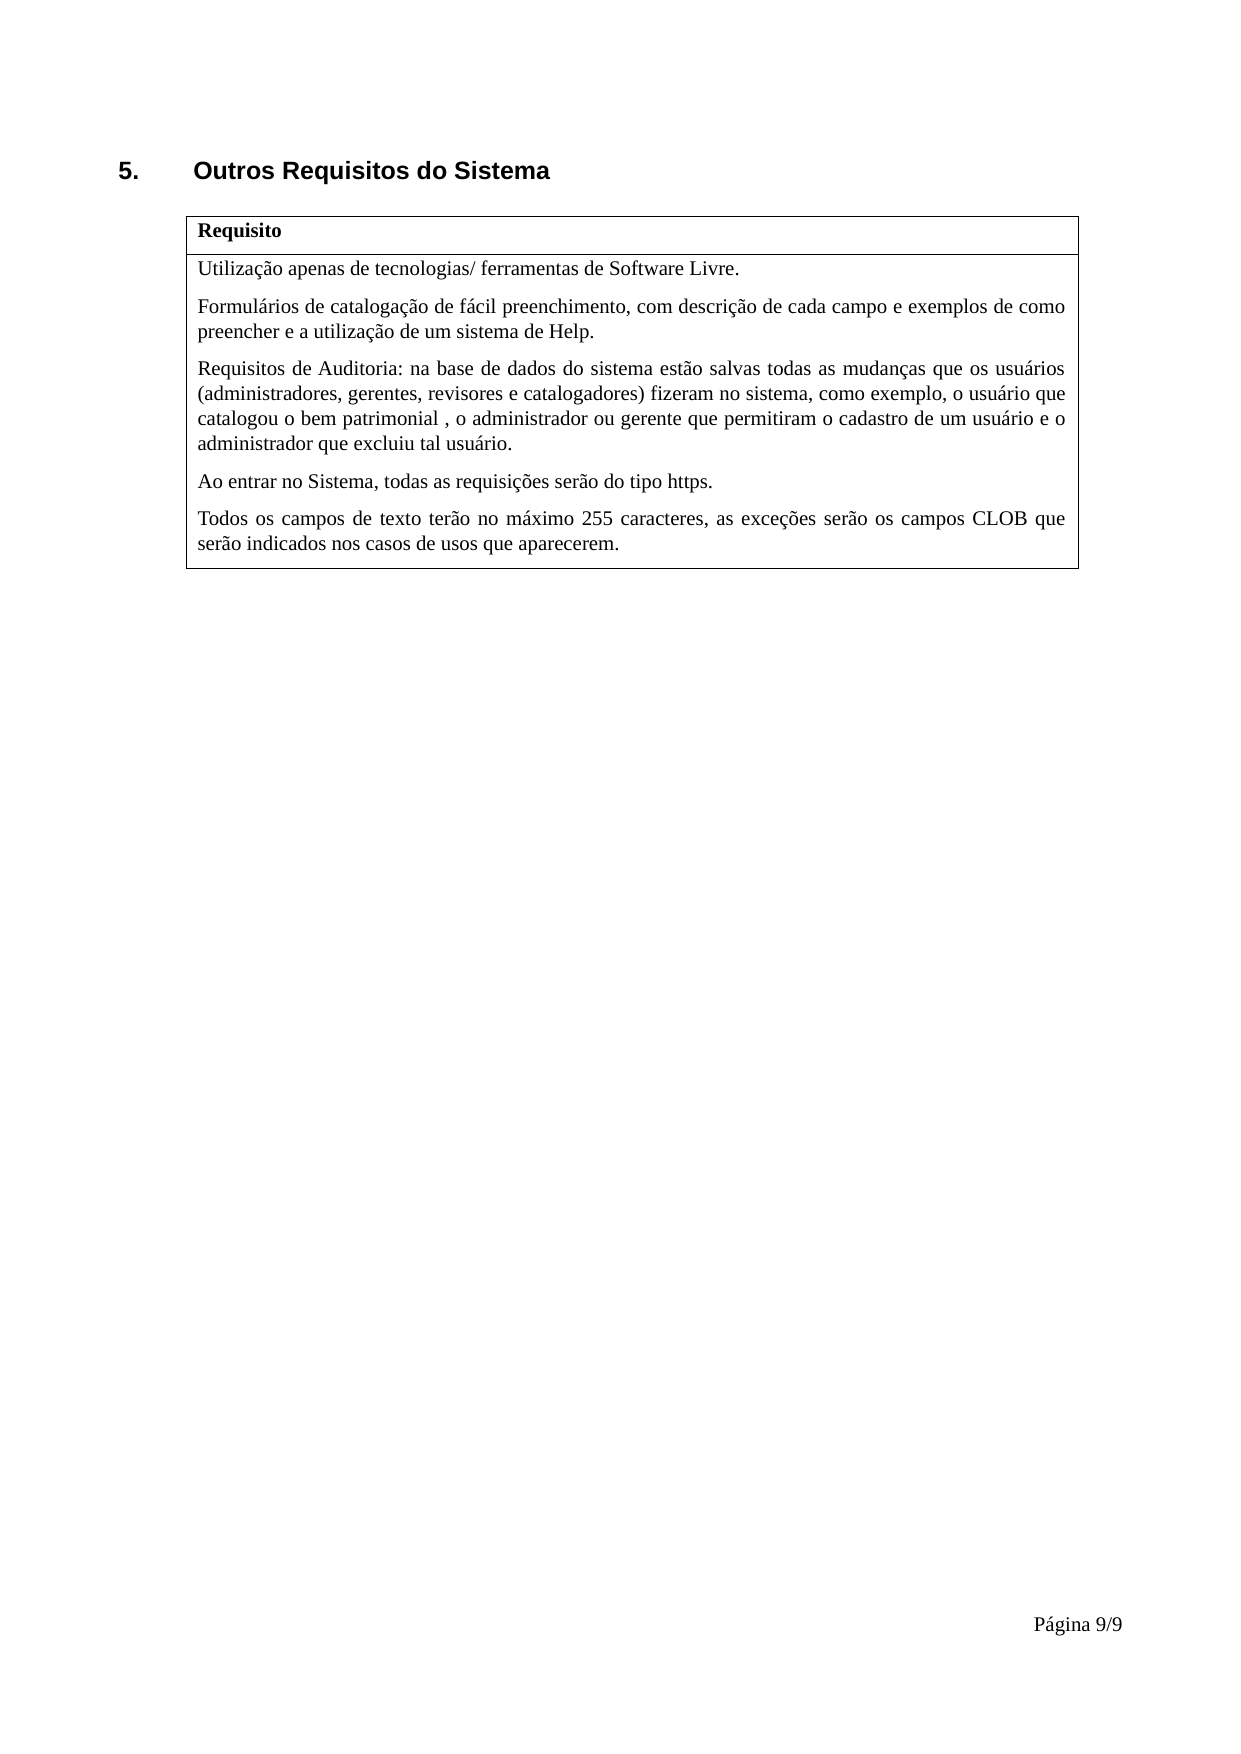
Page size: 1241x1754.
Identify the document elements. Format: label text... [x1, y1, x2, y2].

table_header Requisito [187, 217, 1078, 254]
subtitle Outros Requisitos do Sistema [118, 156, 1122, 184]
table_cell Utilização apenas de tecnologias/ ferramentas de Software Livre. Formulários de catalogação de fácil preenchimento, com descrição de cada campo e exemplos de como preencher e a utilização de um sistema de Help. Requisitos de Auditoria: na base de dados do sistema estão salvas todas as mudanças que os usuários (administradores, gerentes, revisores e catalogadores) fizeram no sistema, como exemplo, o usuário que catalogou o bem patrimonial , o administrador ou gerente que permitiram o cadastro de um usuário e o administrador que excluiu tal usuário. Ao entrar no Sistema, todas as requisições serão do tipo https. Todos os campos de texto terão no máximo 255 caracteres, as exceções serão os campos CLOB que serão indicados nos casos de usos que aparecerem. [187, 255, 1078, 568]
